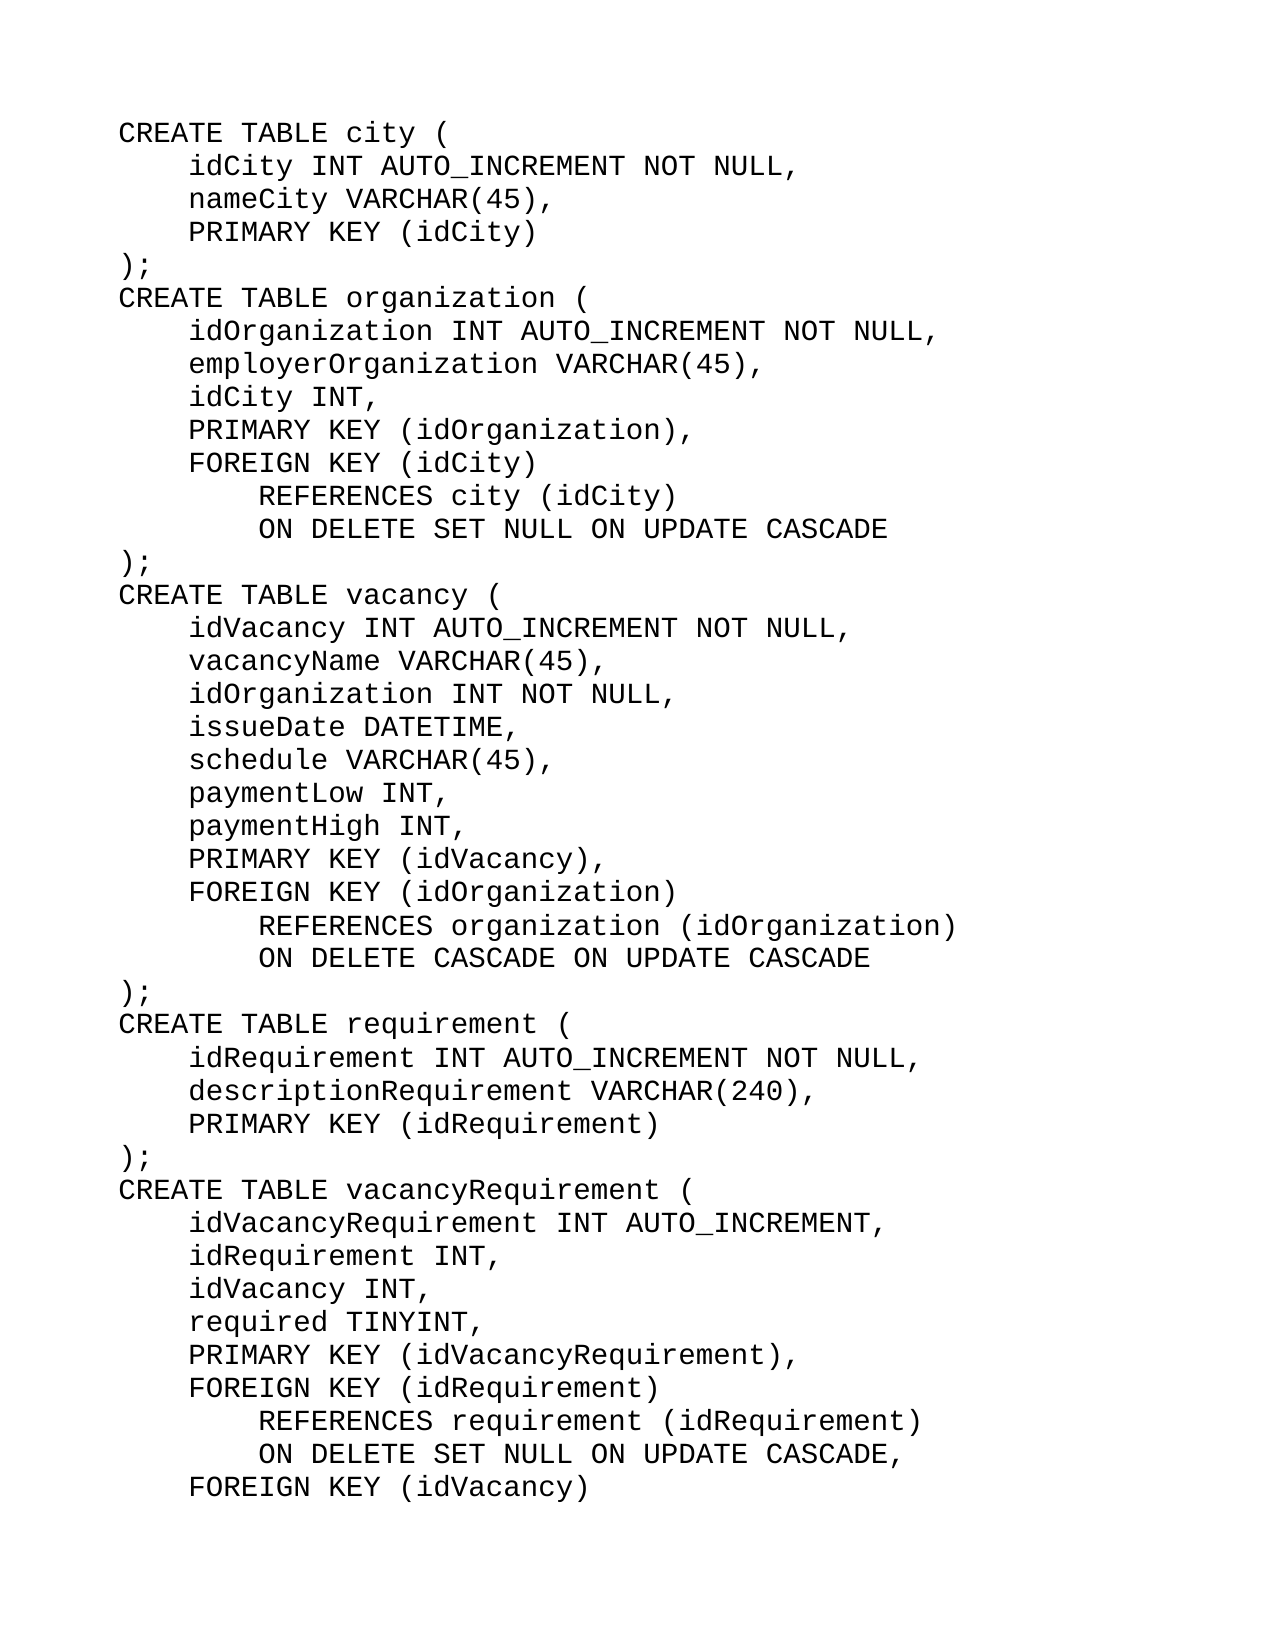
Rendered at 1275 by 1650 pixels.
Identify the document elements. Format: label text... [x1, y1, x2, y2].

text CREATE TABLE city ( idCity INT AUTO_INCREMENT NOT NULL, nameCity VARCHAR(45), PRIMARY KEY (idCity) ); CREATE TABLE organization ( idOrganization INT AUTO_INCREMENT NOT NULL, employerOrganization VARCHAR(45), idCity INT, PRIMARY KEY (idOrganization), FOREIGN KEY (idCity) REFERENCES city (idCity) ON DELETE SET NULL ON UPDATE CASCADE ); CREATE TABLE vacancy ( idVacancy INT AUTO_INCREMENT NOT NULL, vacancyName VARCHAR(45), idOrganization INT NOT NULL, issueDate DATETIME, schedule VARCHAR(45), paymentLow INT, paymentHigh INT, PRIMARY KEY (idVacancy), FOREIGN KEY (idOrganization) REFERENCES organization (idOrganization) ON DELETE CASCADE ON UPDATE CASCADE ); CREATE TABLE requirement ( idRequirement INT AUTO_INCREMENT NOT NULL, descriptionRequirement VARCHAR(240), PRIMARY KEY (idRequirement) ); CREATE TABLE vacancyRequirement ( idVacancyRequirement INT AUTO_INCREMENT, idRequirement INT, idVacancy INT, required TINYINT, PRIMARY KEY (idVacancyRequirement), FOREIGN KEY (idRequirement) REFERENCES requirement (idRequirement) ON DELETE SET NULL ON UPDATE CASCADE, FOREIGN KEY (idVacancy) [118, 118, 1157, 1505]
